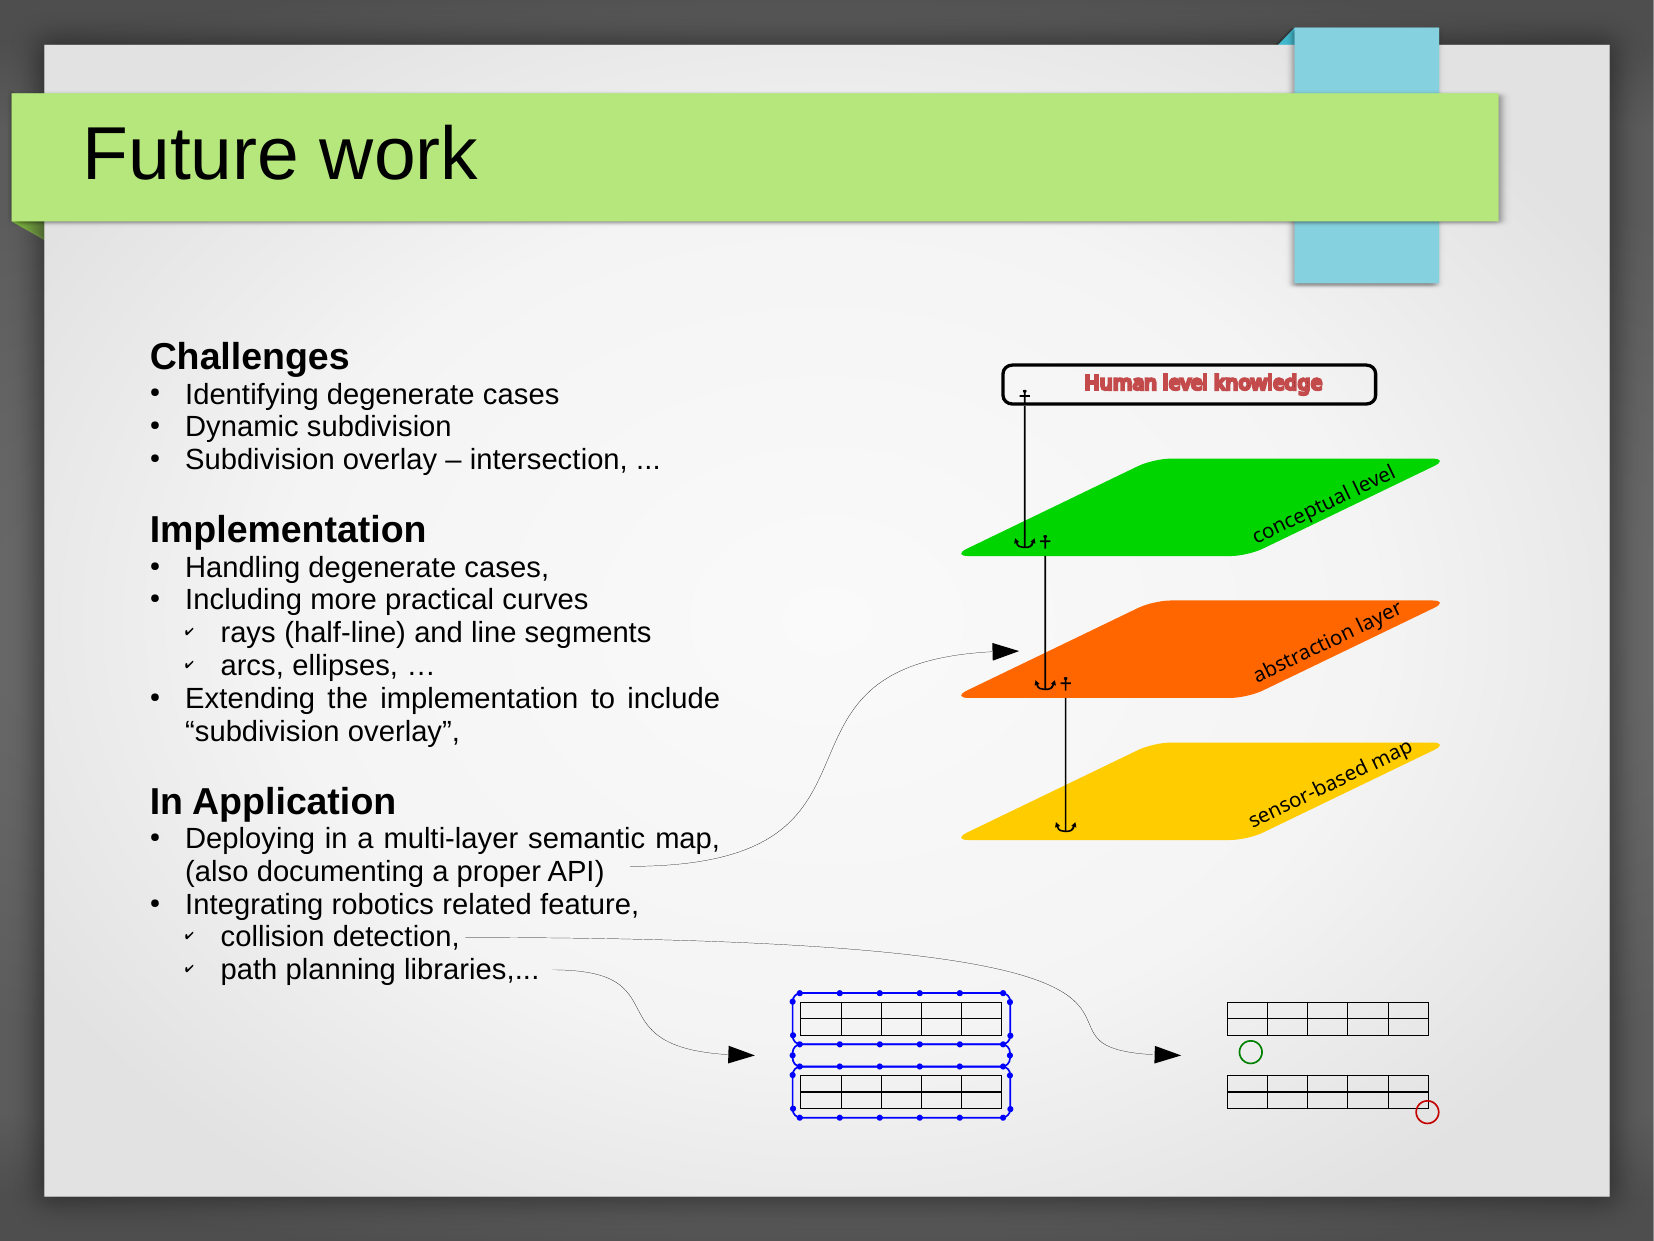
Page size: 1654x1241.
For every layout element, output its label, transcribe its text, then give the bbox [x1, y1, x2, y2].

picture [0, 0, 1654, 1241]
text_box Challenges Identifying degenerate cases Dynamic subdivision Subdivision overlay – intersection, ... Implementation Handling degenerate cases, Including more practical curves rays (half-line) and line segments arcs, ellipses, … Extending the implementation to include “subdivision overlay”, In Application Deploying in a multi-layer semantic map, (also documenting a proper API) Integrating robotics related feature, collision detection, path planning libraries,... [135, 328, 796, 994]
title Future work [82, 94, 1264, 213]
